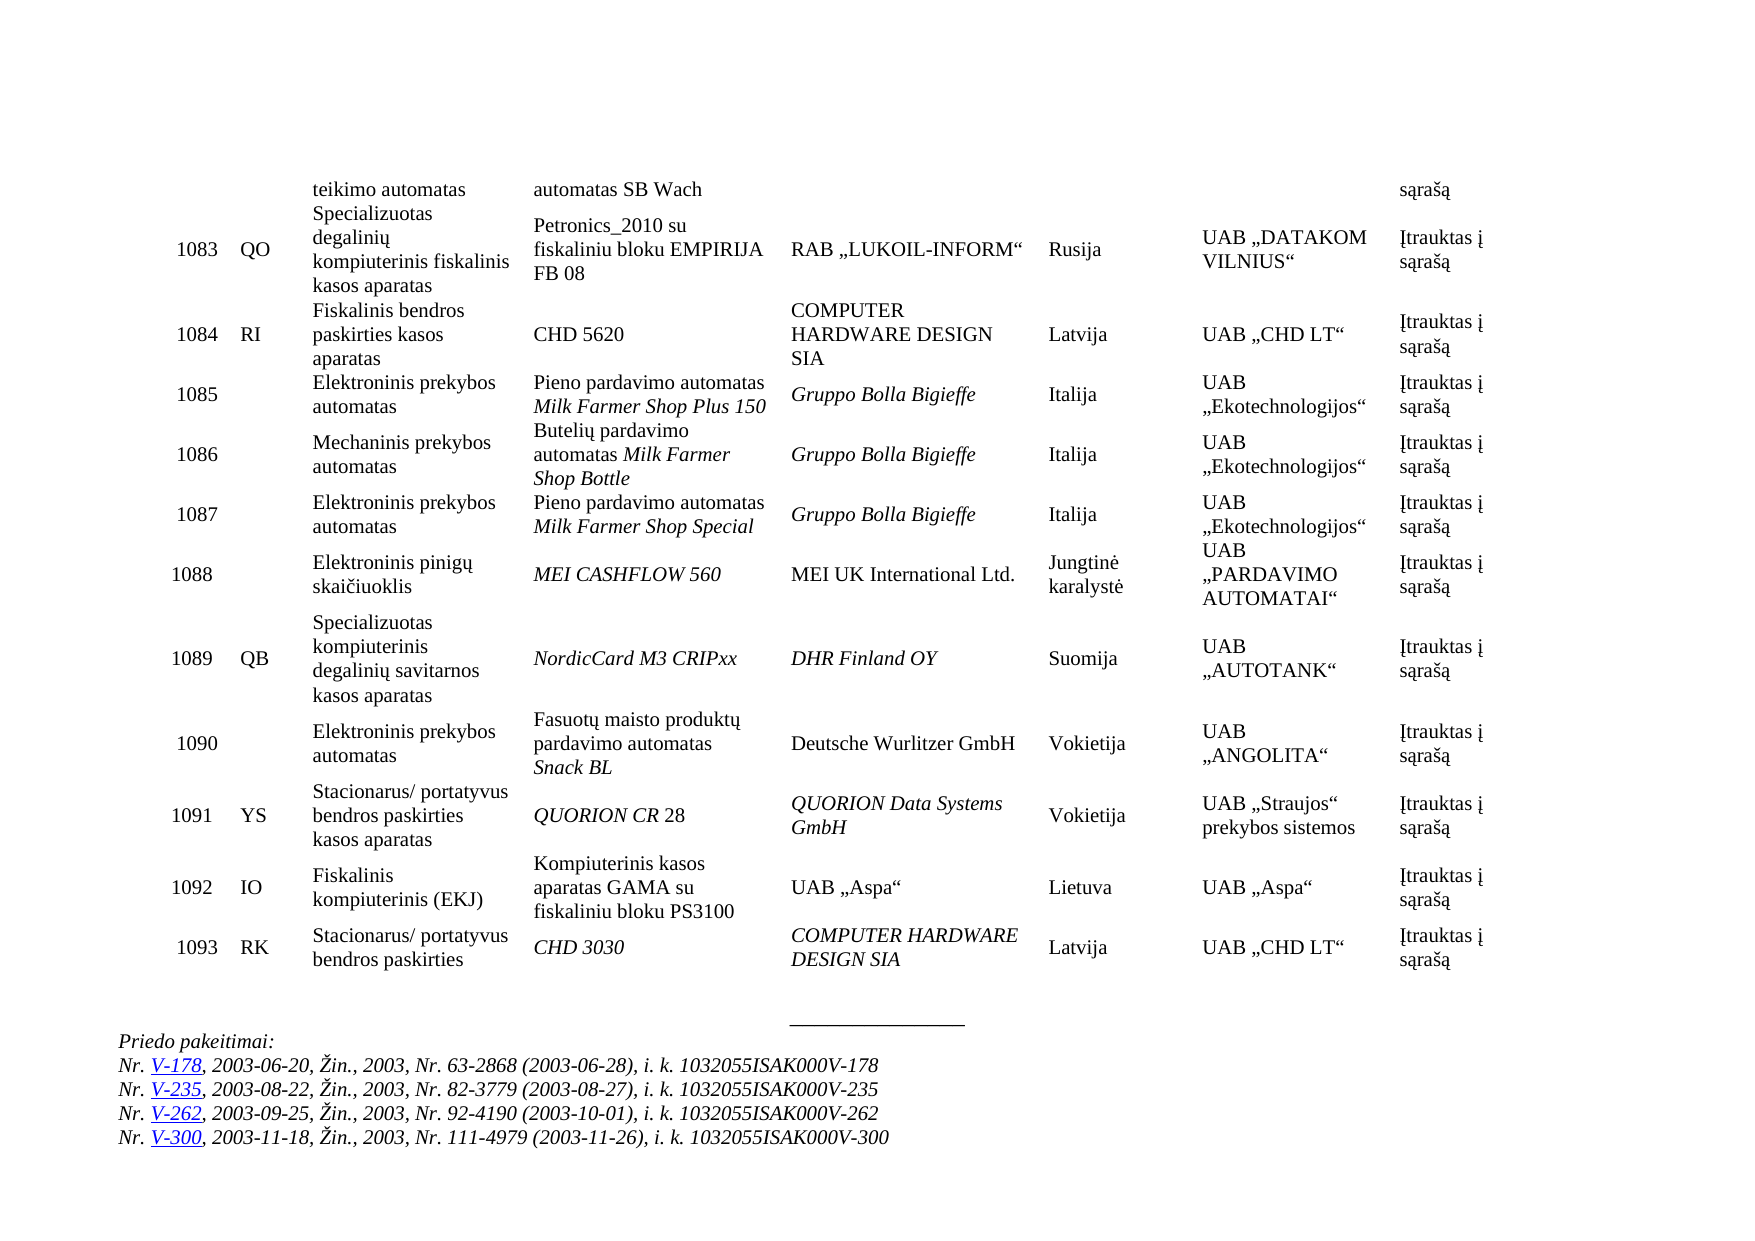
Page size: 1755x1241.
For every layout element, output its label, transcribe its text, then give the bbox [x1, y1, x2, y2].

table_cell 1086 [100, 418, 229, 490]
table_cell Elektroninis prekybos automatas [301, 370, 522, 418]
text Nr. V-178, 2003-06-20, Žin., 2003, Nr. 63-2868 (2003-06-28), i. k. 1032055ISAK000V-178 [118, 1053, 1636, 1077]
table_cell Italija [1037, 490, 1191, 538]
table_cell RI [229, 298, 301, 370]
table_cell Elektroninis prekybos automatas [301, 490, 522, 538]
table_cell Įtrauktas į sąrašą [1388, 610, 1536, 707]
table_cell [1191, 177, 1388, 201]
table_cell Latvija [1037, 298, 1191, 370]
table_cell [780, 177, 1037, 201]
table_cell QUORION Data Systems GmbH [780, 779, 1037, 851]
table_cell UAB „Aspa“ [1191, 851, 1388, 923]
table_cell Įtrauktas į sąrašą [1388, 538, 1536, 610]
table_cell DHR Finland OY [780, 610, 1037, 707]
table_cell Italija [1037, 418, 1191, 490]
table_cell Įtrauktas į sąrašą [1388, 201, 1536, 297]
table_cell Įtrauktas į sąrašą [1388, 779, 1536, 851]
table_cell UAB „ANGOLITA“ [1191, 707, 1388, 779]
table_cell [229, 490, 301, 538]
table_cell Gruppo Bolla Bigieffe [780, 418, 1037, 490]
table_cell Italija [1037, 370, 1191, 418]
table_cell Stacionarus/ portatyvus bendros paskirties kasos aparatas [301, 779, 522, 851]
table_cell CHD 5620 [522, 298, 779, 370]
table_cell [229, 538, 301, 610]
table_cell UAB „Straujos“ prekybos sistemos [1191, 779, 1388, 851]
table_cell [1037, 177, 1191, 201]
table_cell 1087 [100, 490, 229, 538]
table_cell Rusija [1037, 201, 1191, 297]
table_cell UAB „CHD LT“ [1191, 298, 1388, 370]
text Nr. V-235, 2003-08-22, Žin., 2003, Nr. 82-3779 (2003-08-27), i. k. 1032055ISAK000V-235 [118, 1077, 1636, 1101]
table_cell 1089 [100, 610, 229, 707]
table_cell Deutsche Wurlitzer GmbH [780, 707, 1037, 779]
table_cell automatas SB Wach [522, 177, 779, 201]
table_cell 1091 [100, 779, 229, 851]
table_cell NordicCard M3 CRIPxx [522, 610, 779, 707]
table_cell UAB „Ekotechnologijos“ [1191, 490, 1388, 538]
text Nr. V-300, 2003-11-18, Žin., 2003, Nr. 111-4979 (2003-11-26), i. k. 1032055ISAK000V-300 [118, 1125, 1636, 1149]
table_cell 1084 [100, 298, 229, 370]
table_cell Jungtinė karalystė [1037, 538, 1191, 610]
table_cell [229, 707, 301, 779]
text Priedo pakeitimai: [118, 1029, 1636, 1053]
table_cell Pieno pardavimo automatas Milk Farmer Shop Plus 150 [522, 370, 779, 418]
table_cell 1083 [100, 201, 229, 297]
table_cell COMPUTER HARDWARE DESIGN SIA [780, 298, 1037, 370]
table_cell Stacionarus/ portatyvus bendros paskirties [301, 923, 522, 971]
table_cell UAB „Aspa“ [780, 851, 1037, 923]
table_cell QO [229, 201, 301, 297]
table_cell Įtrauktas į sąrašą [1388, 370, 1536, 418]
table_cell COMPUTER HARDWARE DESIGN SIA [780, 923, 1037, 971]
table_cell Elektroninis prekybos automatas [301, 707, 522, 779]
table_cell Kompiuterinis kasos aparatas GAMA su fiskaliniu bloku PS3100 [522, 851, 779, 923]
table_cell Mechaninis prekybos automatas [301, 418, 522, 490]
table_cell Įtrauktas į sąrašą [1388, 490, 1536, 538]
table_cell QUORION CR 28 [522, 779, 779, 851]
table_cell MEI UK International Ltd. [780, 538, 1037, 610]
table_cell Petronics_2010 su fiskaliniu bloku EMPIRIJA FB 08 [522, 201, 779, 297]
table_cell UAB „DATAKOM VILNIUS“ [1191, 201, 1388, 297]
table_cell [229, 177, 301, 201]
table_cell 1085 [100, 370, 229, 418]
table_cell 1093 [100, 923, 229, 971]
table_cell UAB „Ekotechnologijos“ [1191, 418, 1388, 490]
table_cell Įtrauktas į sąrašą [1388, 923, 1536, 971]
table_cell Butelių pardavimo automatas Milk Farmer Shop Bottle [522, 418, 779, 490]
table_cell UAB „PARDAVIMO AUTOMATAI“ [1191, 538, 1388, 610]
table_cell [229, 370, 301, 418]
table_cell teikimo automatas [301, 177, 522, 201]
table_cell Pieno pardavimo automatas Milk Farmer Shop Special [522, 490, 779, 538]
table_cell Įtrauktas į sąrašą [1388, 851, 1536, 923]
table_cell Suomija [1037, 610, 1191, 707]
table_cell Elektroninis pinigų skaičiuoklis [301, 538, 522, 610]
table_cell Lietuva [1037, 851, 1191, 923]
table_cell 1088 [100, 538, 229, 610]
table_cell YS [229, 779, 301, 851]
table_cell Vokietija [1037, 707, 1191, 779]
table_cell Gruppo Bolla Bigieffe [780, 370, 1037, 418]
table_cell CHD 3030 [522, 923, 779, 971]
table_cell QB [229, 610, 301, 707]
table_cell Latvija [1037, 923, 1191, 971]
table_cell UAB „Ekotechnologijos“ [1191, 370, 1388, 418]
table_cell Specializuotas degalinių kompiuterinis fiskalinis kasos aparatas [301, 201, 522, 297]
table_cell Specializuotas kompiuterinis degalinių savitarnos kasos aparatas [301, 610, 522, 707]
table_cell 1090 [100, 707, 229, 779]
text ______________ [118, 1000, 1636, 1029]
table_cell Fasuotų maisto produktų pardavimo automatas Snack BL [522, 707, 779, 779]
table_cell RK [229, 923, 301, 971]
table_cell [100, 177, 229, 201]
table_cell MEI CASHFLOW 560 [522, 538, 779, 610]
table_cell [229, 418, 301, 490]
table_cell sąrašą [1388, 177, 1536, 201]
table_cell RAB „LUKOIL-INFORM“ [780, 201, 1037, 297]
table_cell IO [229, 851, 301, 923]
table_cell UAB „AUTOTANK“ [1191, 610, 1388, 707]
table_cell 1092 [100, 851, 229, 923]
table_cell Vokietija [1037, 779, 1191, 851]
table_cell UAB „CHD LT“ [1191, 923, 1388, 971]
table_cell Įtrauktas į sąrašą [1388, 298, 1536, 370]
table_cell Įtrauktas į sąrašą [1388, 707, 1536, 779]
table_cell Įtrauktas į sąrašą [1388, 418, 1536, 490]
table_cell Fiskalinis bendros paskirties kasos aparatas [301, 298, 522, 370]
text Nr. V-262, 2003-09-25, Žin., 2003, Nr. 92-4190 (2003-10-01), i. k. 1032055ISAK000V-262 [118, 1101, 1636, 1125]
table_cell Gruppo Bolla Bigieffe [780, 490, 1037, 538]
table_cell Fiskalinis kompiuterinis (EKJ) [301, 851, 522, 923]
